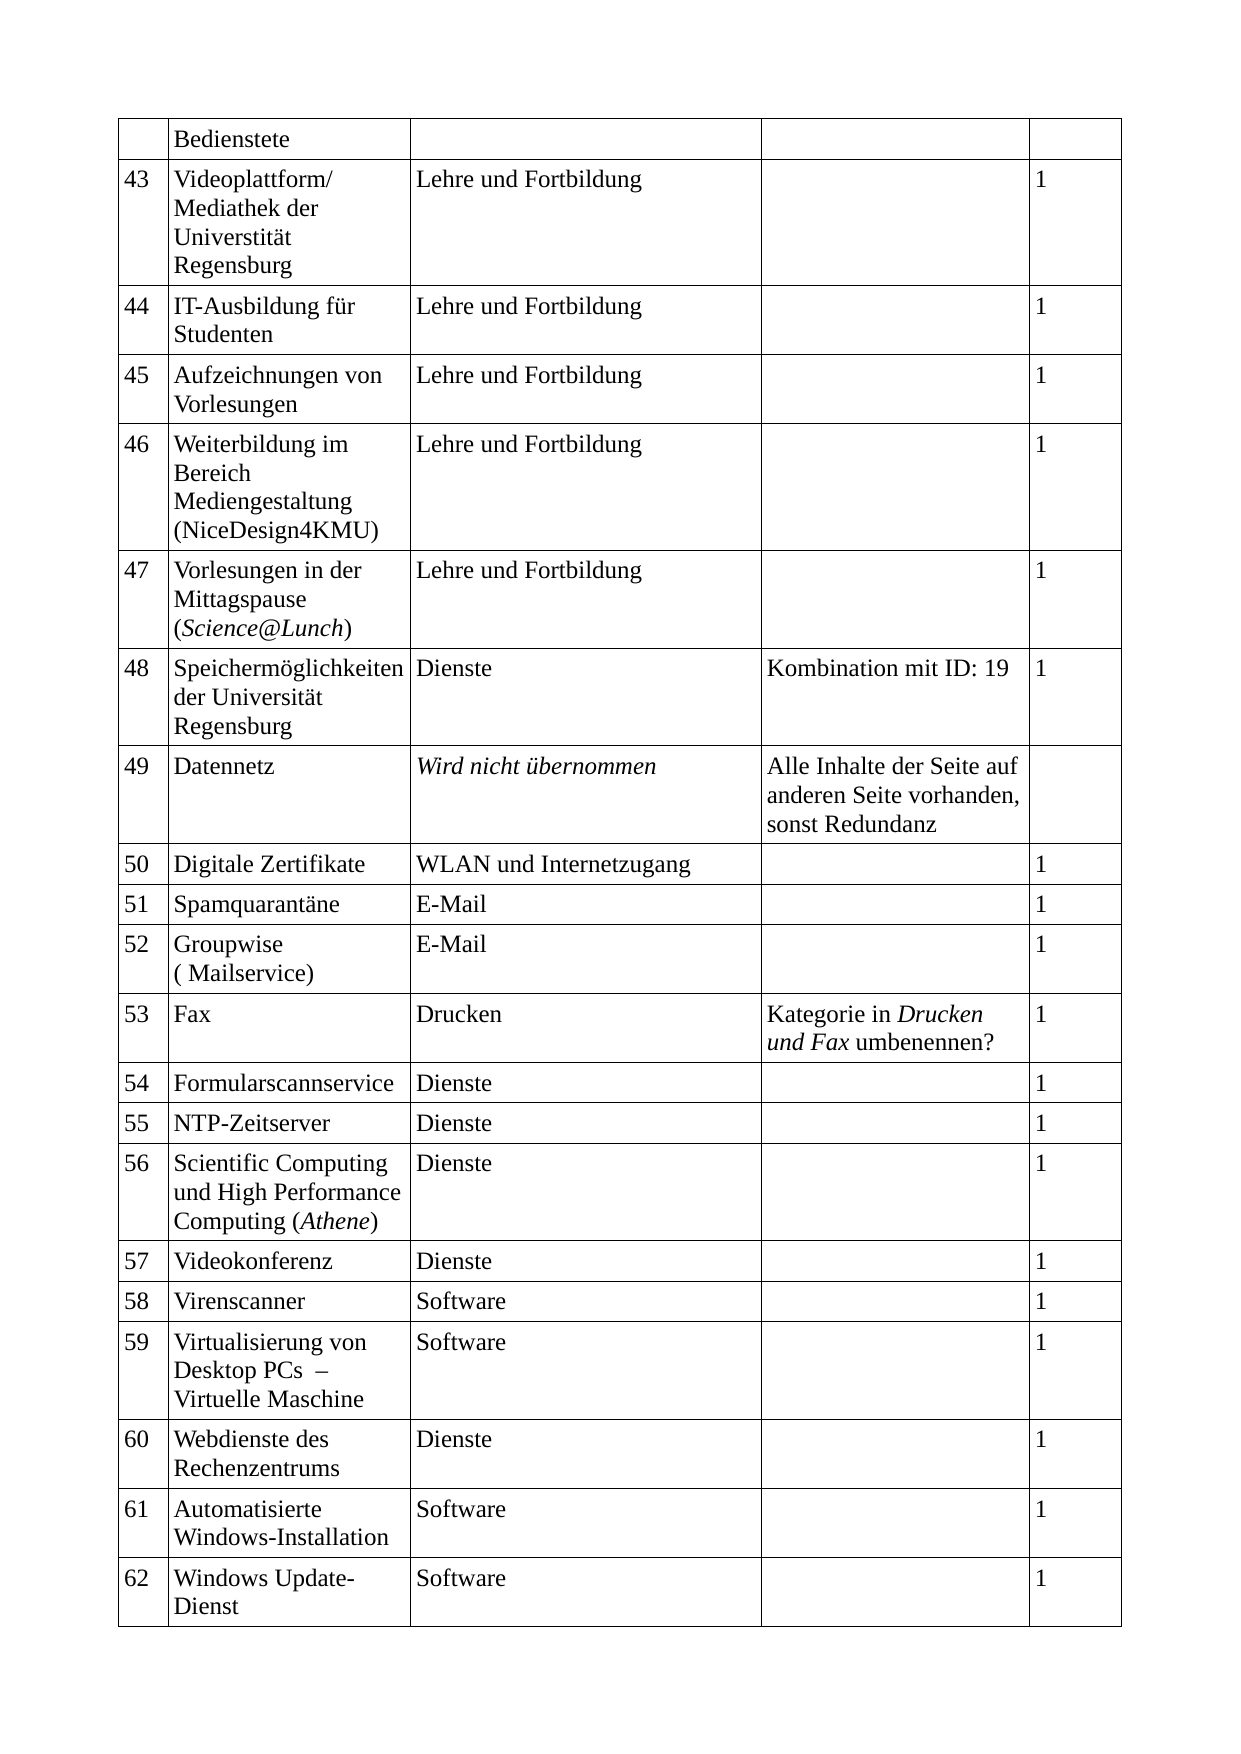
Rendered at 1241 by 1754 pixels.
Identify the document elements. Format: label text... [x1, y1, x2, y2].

table_cell [762, 1322, 1029, 1419]
table_cell Datennetz [169, 746, 410, 843]
table_cell Kategorie in Drucken und Fax umbenennen? [762, 994, 1029, 1062]
table_cell 46 [119, 424, 168, 550]
table_cell 54 [119, 1063, 168, 1102]
table_cell 1 [1030, 925, 1121, 993]
table_cell Dienste [411, 1103, 761, 1142]
table_cell Wird nicht übernommen [411, 746, 761, 843]
table_cell Software [411, 1282, 761, 1321]
table_cell Digitale Zertifikate [169, 844, 410, 883]
table_cell Lehre und Fortbildung [411, 424, 761, 550]
table_cell WLAN und Internetzugang [411, 844, 761, 883]
table_cell 61 [119, 1489, 168, 1557]
table_cell Scientific Computing und High Performance Computing (Athene) [169, 1144, 410, 1240]
table_cell 1 [1030, 885, 1121, 924]
table_cell 1 [1030, 1103, 1121, 1142]
table_cell Dienste [411, 1241, 761, 1281]
table_cell Fax [169, 994, 410, 1062]
table_cell 53 [119, 994, 168, 1062]
table_cell Bedienstete [169, 119, 410, 158]
table_cell Dienste [411, 1063, 761, 1102]
table_cell 45 [119, 355, 168, 423]
table_cell [411, 119, 761, 158]
table_cell [762, 1144, 1029, 1240]
table_cell Software [411, 1558, 761, 1626]
table_cell 1 [1030, 424, 1121, 550]
table_cell 58 [119, 1282, 168, 1321]
table_cell [762, 1241, 1029, 1281]
table_cell E-Mail [411, 885, 761, 924]
table_cell Vorlesungen in der Mittagspause (Science@Lunch) [169, 551, 410, 647]
table_cell [762, 286, 1029, 354]
table_cell [762, 160, 1029, 285]
table_cell Virenscanner [169, 1282, 410, 1321]
table_cell [762, 1489, 1029, 1557]
table_cell 1 [1030, 1322, 1121, 1419]
table_cell 1 [1030, 160, 1121, 285]
table_cell Alle Inhalte der Seite auf anderen Seite vorhanden, sonst Redundanz [762, 746, 1029, 843]
table_cell [762, 424, 1029, 550]
table_cell Aufzeichnungen von Vorlesungen [169, 355, 410, 423]
table_cell 1 [1030, 1241, 1121, 1281]
table_cell 44 [119, 286, 168, 354]
table_cell [1030, 746, 1121, 843]
table_cell 62 [119, 1558, 168, 1626]
table_cell Software [411, 1322, 761, 1419]
table_cell Weiterbildung im Bereich Mediengestaltung (NiceDesign4KMU) [169, 424, 410, 550]
table_cell Webdienste des Rechenzentrums [169, 1420, 410, 1488]
table_cell Groupwise ( Mailservice) [169, 925, 410, 993]
table_cell 1 [1030, 355, 1121, 423]
table_cell Virtualisierung von Desktop PCs – Virtuelle Maschine [169, 1322, 410, 1419]
table_cell Automatisierte Windows-Installation [169, 1489, 410, 1557]
table_cell Dienste [411, 1144, 761, 1240]
table_cell 48 [119, 649, 168, 745]
table_cell [762, 1103, 1029, 1142]
table_cell Lehre und Fortbildung [411, 355, 761, 423]
table_cell 1 [1030, 551, 1121, 647]
table_cell Videokonferenz [169, 1241, 410, 1281]
table_cell NTP-Zeitserver [169, 1103, 410, 1142]
table_cell Software [411, 1489, 761, 1557]
table_cell [762, 1420, 1029, 1488]
table_cell [762, 119, 1029, 158]
table_cell Lehre und Fortbildung [411, 286, 761, 354]
table_cell 1 [1030, 1282, 1121, 1321]
table_cell Lehre und Fortbildung [411, 551, 761, 647]
table_cell IT-Ausbildung für Studenten [169, 286, 410, 354]
table_cell Drucken [411, 994, 761, 1062]
table_cell Spamquarantäne [169, 885, 410, 924]
table_cell 43 [119, 160, 168, 285]
table_cell [762, 355, 1029, 423]
table_cell [762, 1558, 1029, 1626]
table_cell 52 [119, 925, 168, 993]
table_cell Dienste [411, 649, 761, 745]
table_cell 50 [119, 844, 168, 883]
table_cell Kombination mit ID: 19 [762, 649, 1029, 745]
table_cell 59 [119, 1322, 168, 1419]
table_cell 1 [1030, 1558, 1121, 1626]
table_cell [762, 1063, 1029, 1102]
table_cell 1 [1030, 1420, 1121, 1488]
table_cell [1030, 119, 1121, 158]
table_cell 1 [1030, 994, 1121, 1062]
table_cell Formularscannservice [169, 1063, 410, 1102]
table_cell 60 [119, 1420, 168, 1488]
table_cell [762, 551, 1029, 647]
table_cell [762, 925, 1029, 993]
table_cell 56 [119, 1144, 168, 1240]
table_cell [762, 1282, 1029, 1321]
table_cell 1 [1030, 844, 1121, 883]
table_cell 1 [1030, 1063, 1121, 1102]
table_cell Speichermöglichkeiten der Universität Regensburg [169, 649, 410, 745]
table_cell Dienste [411, 1420, 761, 1488]
table_cell Lehre und Fortbildung [411, 160, 761, 285]
table_cell 55 [119, 1103, 168, 1142]
table_cell 57 [119, 1241, 168, 1281]
table_cell [762, 844, 1029, 883]
table_cell Videoplattform/Mediathek der Universtität Regensburg [169, 160, 410, 285]
table_cell 1 [1030, 649, 1121, 745]
table_cell 1 [1030, 286, 1121, 354]
table_cell [119, 119, 168, 158]
table_cell 1 [1030, 1144, 1121, 1240]
table_cell 1 [1030, 1489, 1121, 1557]
table_cell Windows Update-Dienst [169, 1558, 410, 1626]
table_cell E-Mail [411, 925, 761, 993]
table_cell 49 [119, 746, 168, 843]
table_cell 51 [119, 885, 168, 924]
table_cell [762, 885, 1029, 924]
table_cell 47 [119, 551, 168, 647]
